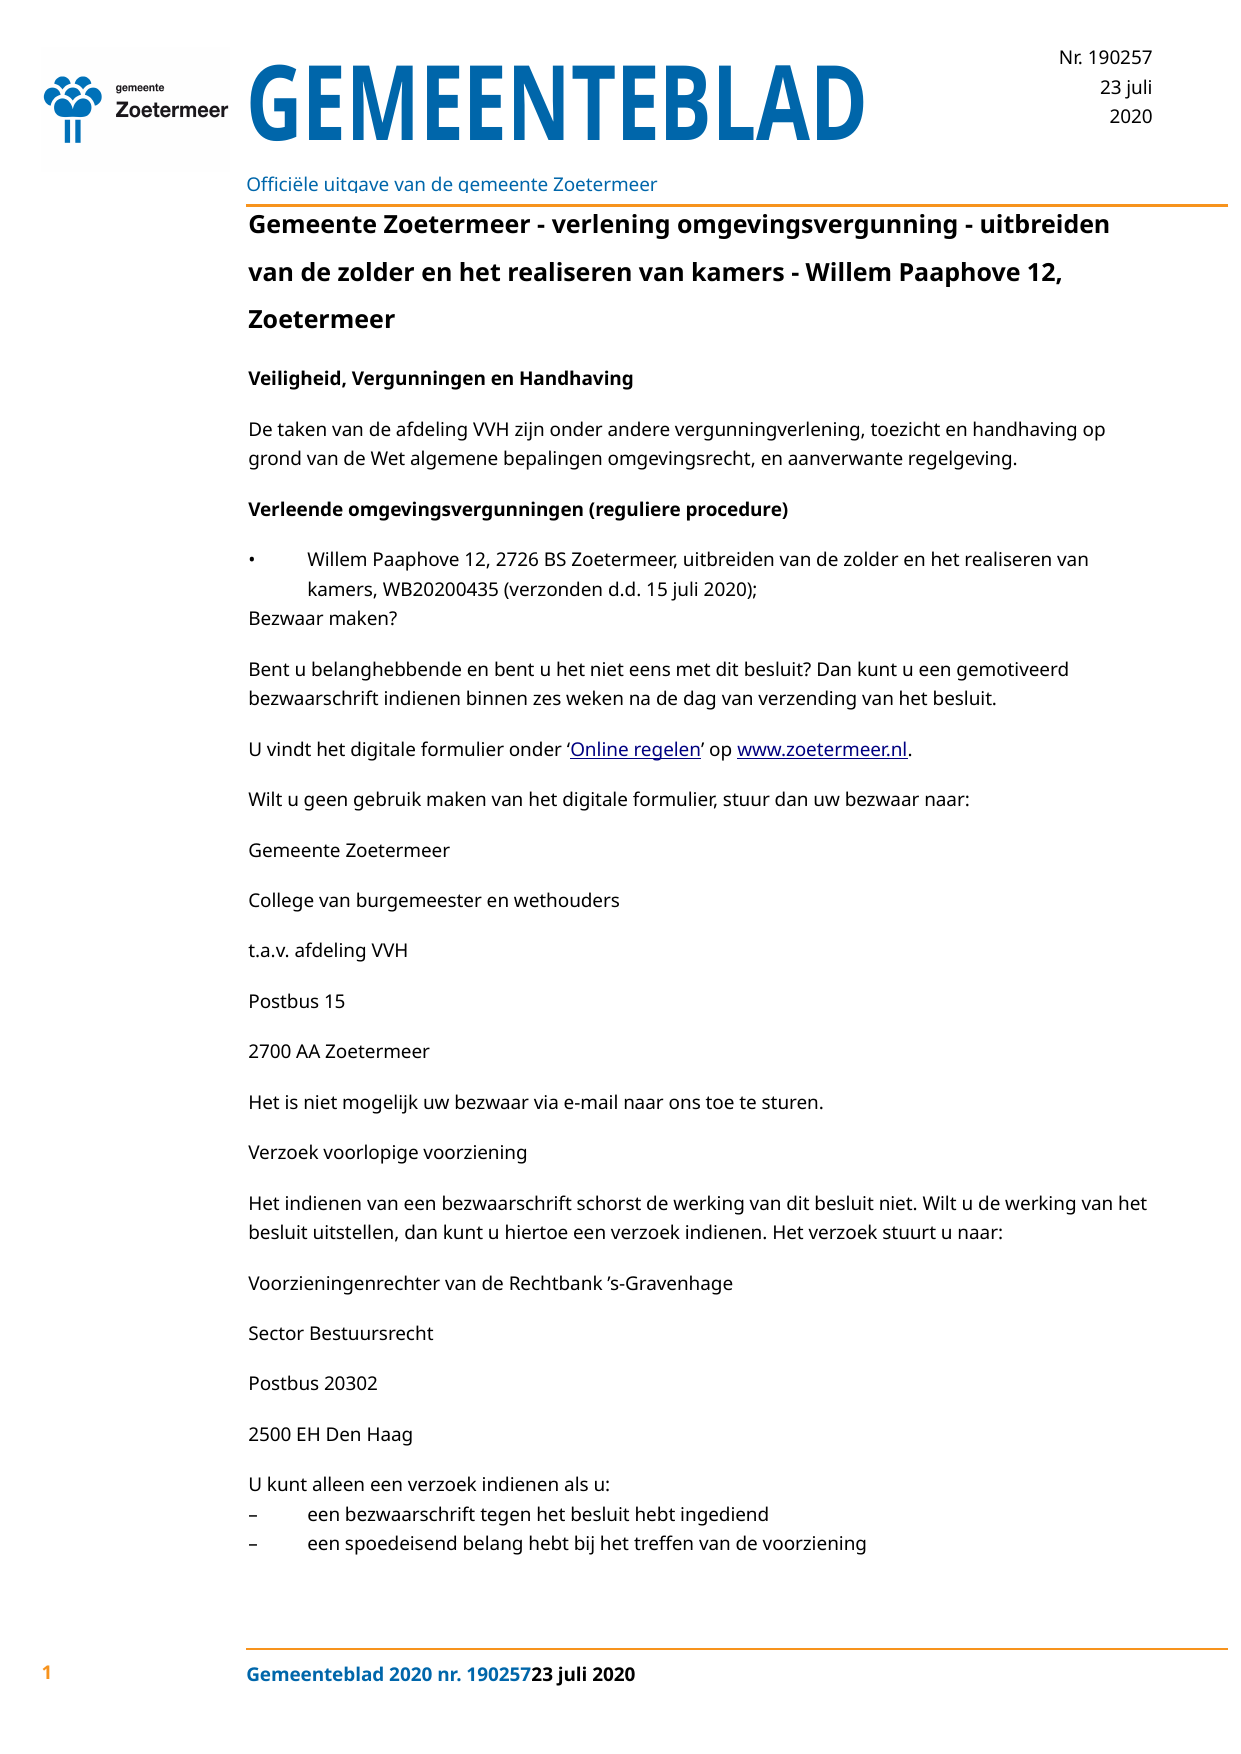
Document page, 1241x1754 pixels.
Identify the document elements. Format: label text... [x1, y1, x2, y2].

text Gemeente Zoetermeer - verlening omgevingsvergunning - uitbreiden van de zolder en het realiseren van kamers - Willem Paaphove 12, Zoetermeer [248, 207, 1152, 336]
text Wilt u geen gebruik maken van het digitale formulier, stuur dan uw bezwaar naar: [248, 786, 1152, 812]
text De taken van de afdeling VVH zijn onder andere vergunningverlening, toezicht en handhaving op grond van de Wet algemene bepalingen omgevingsrecht, en aanverwante regelgeving. [248, 416, 1152, 471]
list een spoedeisend belang hebt bij het treffen van de voorziening [248, 1531, 1152, 1556]
picture [41, 47, 231, 172]
text U vindt het digitale formulier onder ‘Online regelen’ op www.zoetermeer.nl. [248, 736, 1152, 762]
text Bent u belanghebbende en bent u het niet eens met dit besluit? Dan kunt u een gemotiveerd bezwaarschrift indienen binnen zes weken na de dag van verzending van het besluit. [248, 656, 1152, 711]
text Het is niet mogelijk uw bezwaar via e-mail naar ons toe te sturen. [248, 1089, 1152, 1114]
text U kunt alleen een verzoek indienen als u: [248, 1471, 1152, 1497]
text Verleende omgevingsvergunningen (reguliere procedure) [248, 496, 1152, 522]
text Bezwaar maken? [248, 606, 1152, 631]
text Veiligheid, Vergunningen en Handhaving [248, 366, 1152, 391]
list een bezwaarschrift tegen het besluit hebt ingediend [248, 1501, 1152, 1527]
text Gemeente Zoetermeer [248, 837, 1152, 862]
text College van burgemeester en wethouders [248, 887, 1152, 913]
text Verzoek voorlopige voorziening [248, 1139, 1152, 1165]
list Willem Paaphove 12, 2726 BS Zoetermeer, uitbreiden van de zolder en het realiseren van kamers, WB20200435 (verzonden d.d. 15 juli 2020); [248, 546, 1152, 602]
text Postbus 15 [248, 988, 1152, 1014]
text Sector Bestuursrecht [248, 1320, 1152, 1346]
text Het indienen van een bezwaarschrift schorst de werking van dit besluit niet. Wilt u de werking van het besluit uitstellen, dan kunt u hiertoe een verzoek indienen. Het verzoek stuurt u naar: [248, 1190, 1152, 1245]
text 2700 AA Zoetermeer [248, 1038, 1152, 1064]
text 2500 EH Den Haag [248, 1421, 1152, 1447]
text Voorzieningenrechter van de Rechtbank ’s-Gravenhage [248, 1270, 1152, 1295]
text Postbus 20302 [248, 1371, 1152, 1396]
text t.a.v. afdeling VVH [248, 938, 1152, 963]
